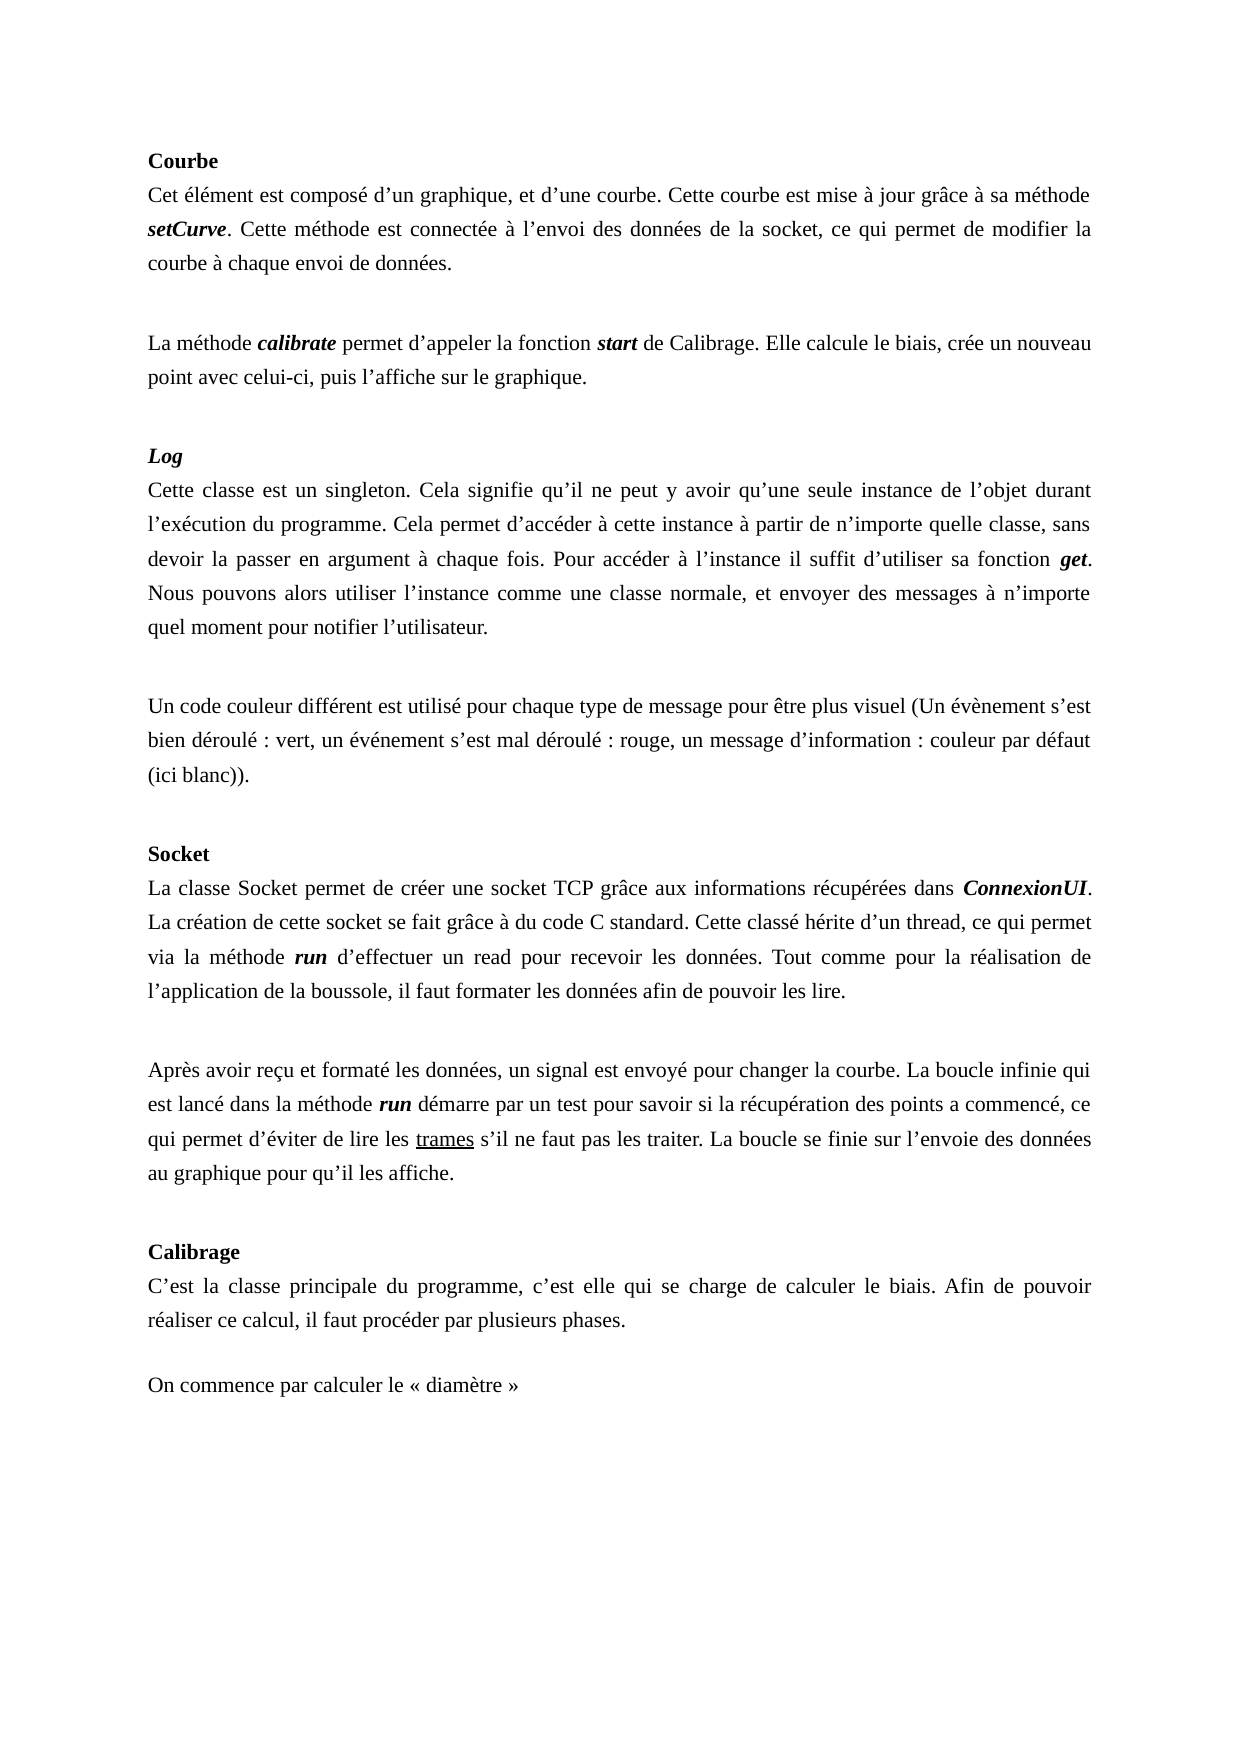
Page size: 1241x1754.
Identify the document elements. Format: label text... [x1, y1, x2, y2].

text On commence par calculer le « diamètre » [148, 1342, 1093, 1397]
text La méthode calibrate permet d’appeler la fonction start de Calibrage. Elle calcule le biais, crée un nouveau point avec celui-ci, puis l’affiche sur le graphique. [148, 329, 1093, 389]
text Cette classe est un singleton. Cela signifie qu’il ne peut y avoir qu’une seule instance de l’objet durant l’exécution du programme. Cela permet d’accéder à cette instance à partir de n’importe quelle classe, sans devoir la passer en argument à chaque fois. Pour accéder à l’instance il suffit d’utiliser sa fonction get. Nous pouvons alors utiliser l’instance comme une classe normale, et envoyer des messages à n’importe quel moment pour notifier l’utilisateur. [148, 477, 1093, 639]
text C’est la classe principale du programme, c’est elle qui se charge de calculer le biais. Afin de pouvoir réaliser ce calcul, il faut procéder par plusieurs phases. [148, 1273, 1093, 1333]
text Un code couleur différent est utilisé pour chaque type de message pour être plus visuel (Un évènement s’est bien déroulé : vert, un événement s’est mal déroulé : rouge, un message d’information : couleur par défaut (ici blanc)). [148, 693, 1093, 787]
text Log [148, 443, 1093, 468]
text Socket [148, 841, 1093, 866]
text La classe Socket permet de créer une socket TCP grâce aux informations récupérées dans ConnexionUI. La création de cette socket se fait grâce à du code C standard. Cette classé hérite d’un thread, ce qui permet via la méthode run d’effectuer un read pour recevoir les données. Tout comme pour la réalisation de l’application de la boussole, il faut formater les données afin de pouvoir les lire. [148, 875, 1093, 1003]
text Cet élément est composé d’un graphique, et d’une courbe. Cette courbe est mise à jour grâce à sa méthode setCurve. Cette méthode est connectée à l’envoi des données de la socket, ce qui permet de modifier la courbe à chaque envoi de données. [148, 182, 1093, 276]
text Courbe [148, 148, 1093, 173]
text Après avoir reçu et formaté les données, un signal est envoyé pour changer la courbe. La boucle infinie qui est lancé dans la méthode run démarre par un test pour savoir si la récupération des points a commencé, ce qui permet d’éviter de lire les trames s’il ne faut pas les traiter. La boucle se finie sur l’envoie des données au graphique pour qu’il les affiche. [148, 1057, 1093, 1185]
text Calibrage [148, 1239, 1093, 1264]
